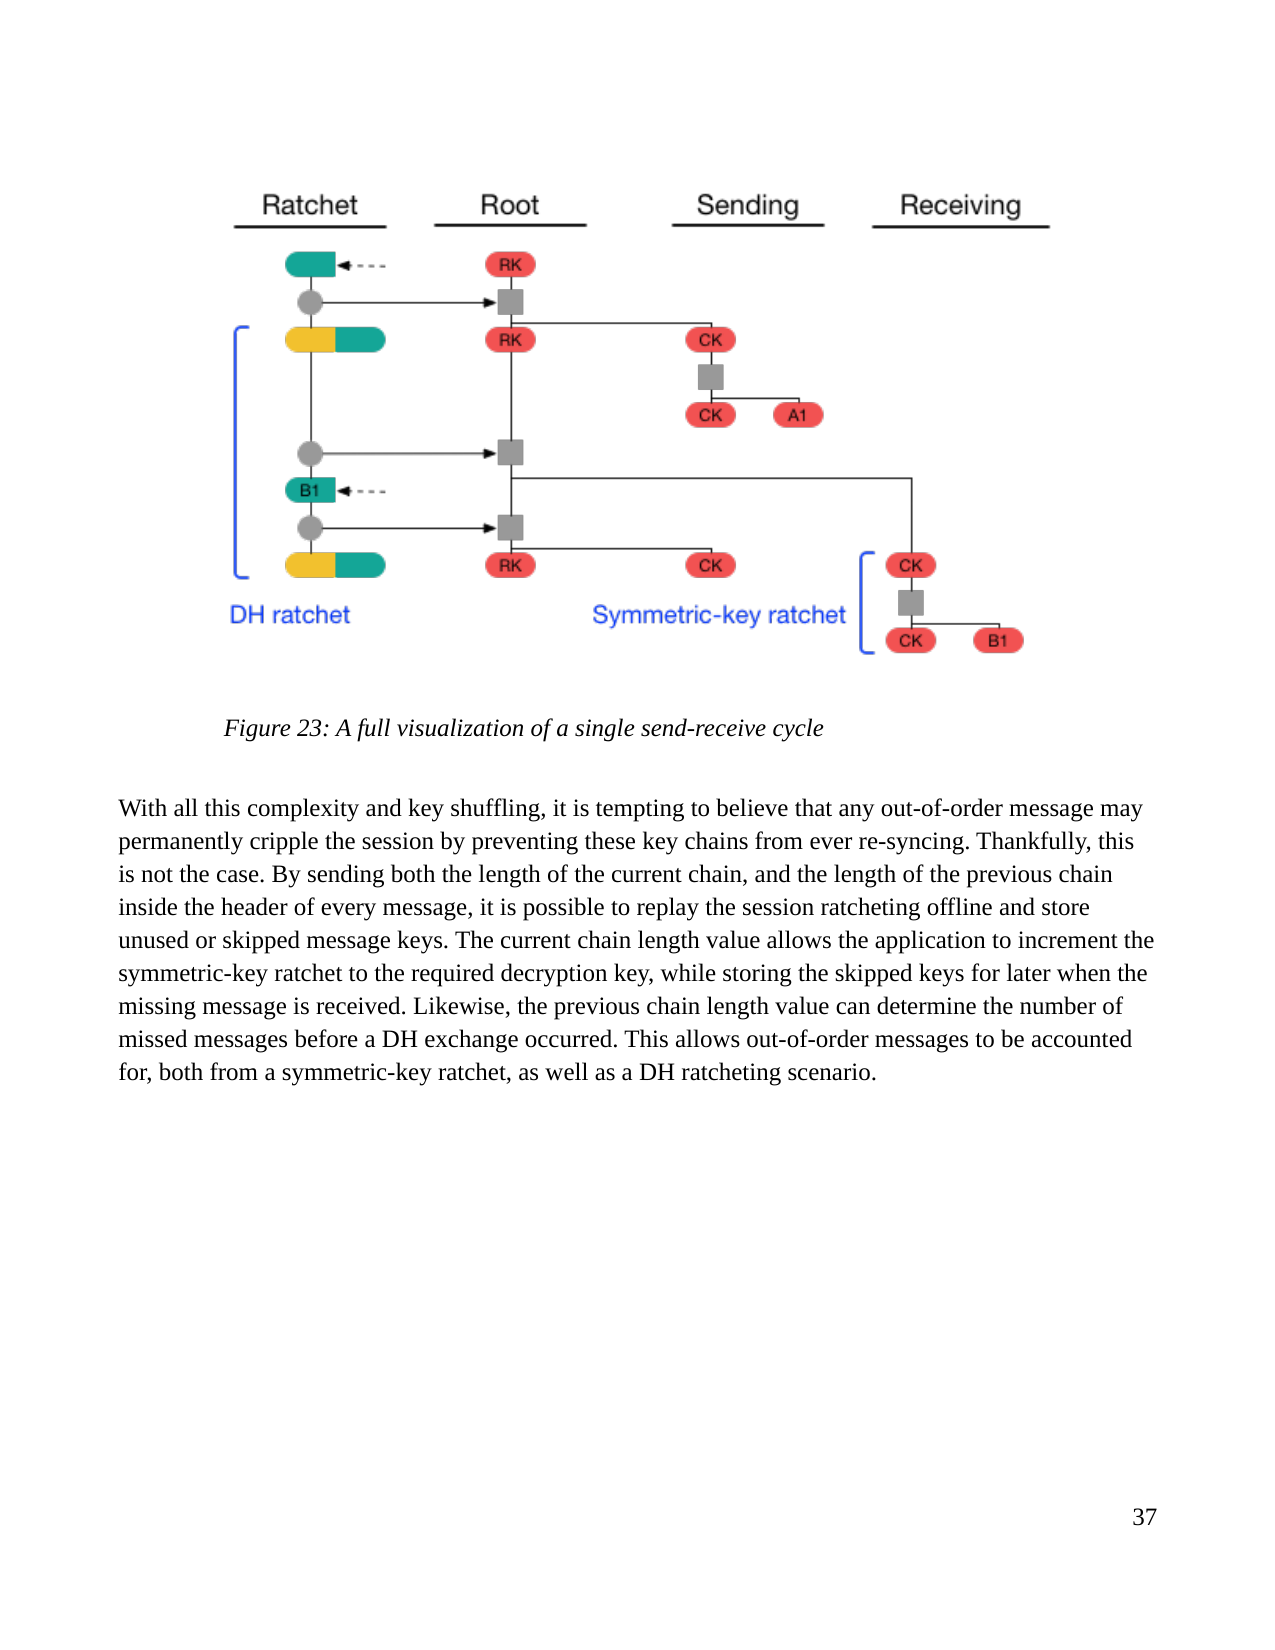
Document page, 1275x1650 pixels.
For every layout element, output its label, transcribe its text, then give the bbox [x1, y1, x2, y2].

picture [223, 130, 1052, 708]
text With all this complexity and key shuffling, it is tempting to believe that any out-of-order message may permanently cripple the session by preventing these key chains from ever re-syncing. Thankfully, this is not the case. By sending both the length of the current chain, and the length of the previous chain inside the header of every message, it is possible to replay the session ratcheting offline and store unused or skipped message keys. The current chain length value allows the application to increment the symmetric-key ratchet to the required decryption key, while storing the skipped keys for later when the missing message is received. Likewise, the previous chain length value can determine the number of missed messages before a DH exchange occurred. This allows out-of-order messages to be accounted for, both from a symmetric-key ratchet, as well as a DH ratcheting scenario. [118, 793, 1157, 1086]
text Figure 23: A full visualization of a single send-receive cycle [223, 708, 1052, 741]
